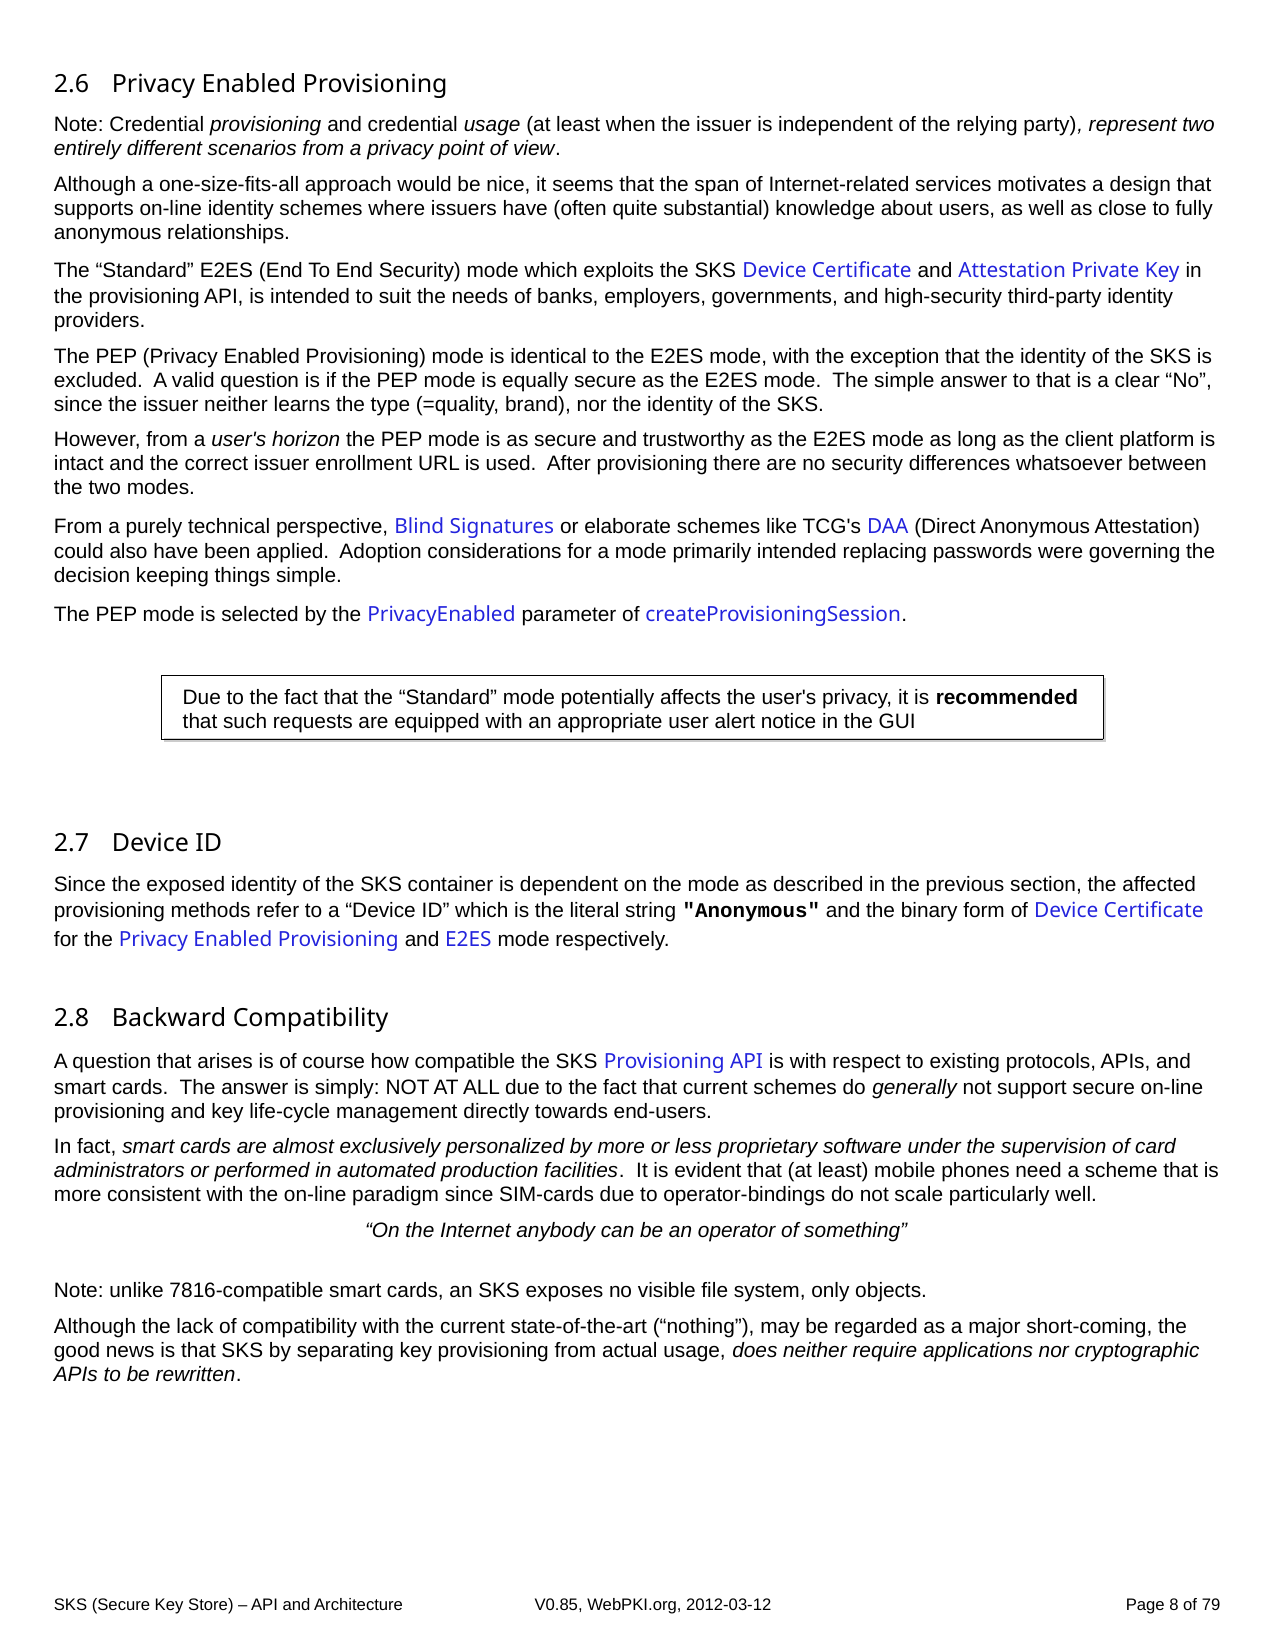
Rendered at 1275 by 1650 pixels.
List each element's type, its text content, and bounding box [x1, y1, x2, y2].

text The PEP mode is selected by the PrivacyEnabled parameter of createProvisioningSession. [54, 599, 1221, 627]
text Note: Credential provisioning and credential usage (at least when the issuer is independent of the relying party), represent two entirely different scenarios from a privacy point of view. [54, 112, 1221, 160]
text Although a one-size-fits-all approach would be nice, it seems that the span of Internet-related services motivates a design that supports on-line identity schemes where issuers have (often quite substantial) knowledge about users, as well as close to fully anonymous relationships. [54, 172, 1221, 244]
text From a purely technical perspective, Blind Signatures or elaborate schemes like TCG's DAA (Direct Anonymous Attestation) could also have been applied. Adoption considerations for a mode primarily intended replacing passwords were governing the decision keeping things simple. [54, 511, 1221, 587]
text The “Standard” E2ES (End To End Security) mode which exploits the SKS Device Certificate and Attestation Private Key in the provisioning API, is intended to suit the needs of banks, employers, governments, and high-security third-party identity providers. [54, 256, 1221, 332]
text “On the Internet anybody can be an operator of something” [54, 1218, 1221, 1266]
text Although the lack of compatibility with the current state-of-the-art (“nothing”), may be regarded as a major short-coming, the good news is that SKS by separating key provisioning from actual usage, does neither require applications nor cryptographic APIs to be rewritten. [54, 1313, 1221, 1385]
subtitle Privacy Enabled Provisioning [54, 66, 1221, 100]
subtitle Device ID [54, 825, 1221, 859]
text Note: unlike 7816-compatible smart cards, an SKS exposes no visible file system, only objects. [54, 1278, 1221, 1302]
text The PEP (Privacy Enabled Provisioning) mode is identical to the E2ES mode, with the exception that the identity of the SKS is excluded. A valid question is if the PEP mode is equally secure as the E2ES mode. The simple answer to that is a clear “No”, since the issuer neither learns the type (=quality, brand), nor the identity of the SKS. [54, 344, 1221, 416]
subtitle Backward Compatibility [54, 1000, 1221, 1034]
text In fact, smart cards are almost exclusively personalized by more or less proprietary software under the supervision of card administrators or performed in automated production facilities. It is evident that (at least) mobile phones need a scheme that is more consistent with the on-line paradigm since SIM-cards due to operator-bindings do not scale particularly well. [54, 1134, 1221, 1206]
text Since the exposed identity of the SKS container is dependent on the mode as described in the previous section, the affected provisioning methods refer to a “Device ID” which is the literal string "Anonymous" and the binary form of Device Certificate for the Privacy Enabled Provisioning and E2ES mode respectively. [54, 871, 1221, 952]
text However, from a user's horizon the PEP mode is as secure and trustworthy as the E2ES mode as long as the client platform is intact and the correct issuer enrollment URL is used. After provisioning there are no security differences whatsoever between the two modes. [54, 427, 1221, 499]
text A question that arises is of course how compatible the SKS Provisioning API is with respect to existing protocols, APIs, and smart cards. The answer is simply: NOT AT ALL due to the fact that current schemes do generally not support secure on-line provisioning and key life-cycle management directly towards end-users. [54, 1046, 1221, 1123]
table_header Due to the fact that the “Standard” mode potentially affects the user's privacy, it is recommended that such requests are equipped with an appropriate user alert notice in the GUI [162, 676, 1103, 738]
